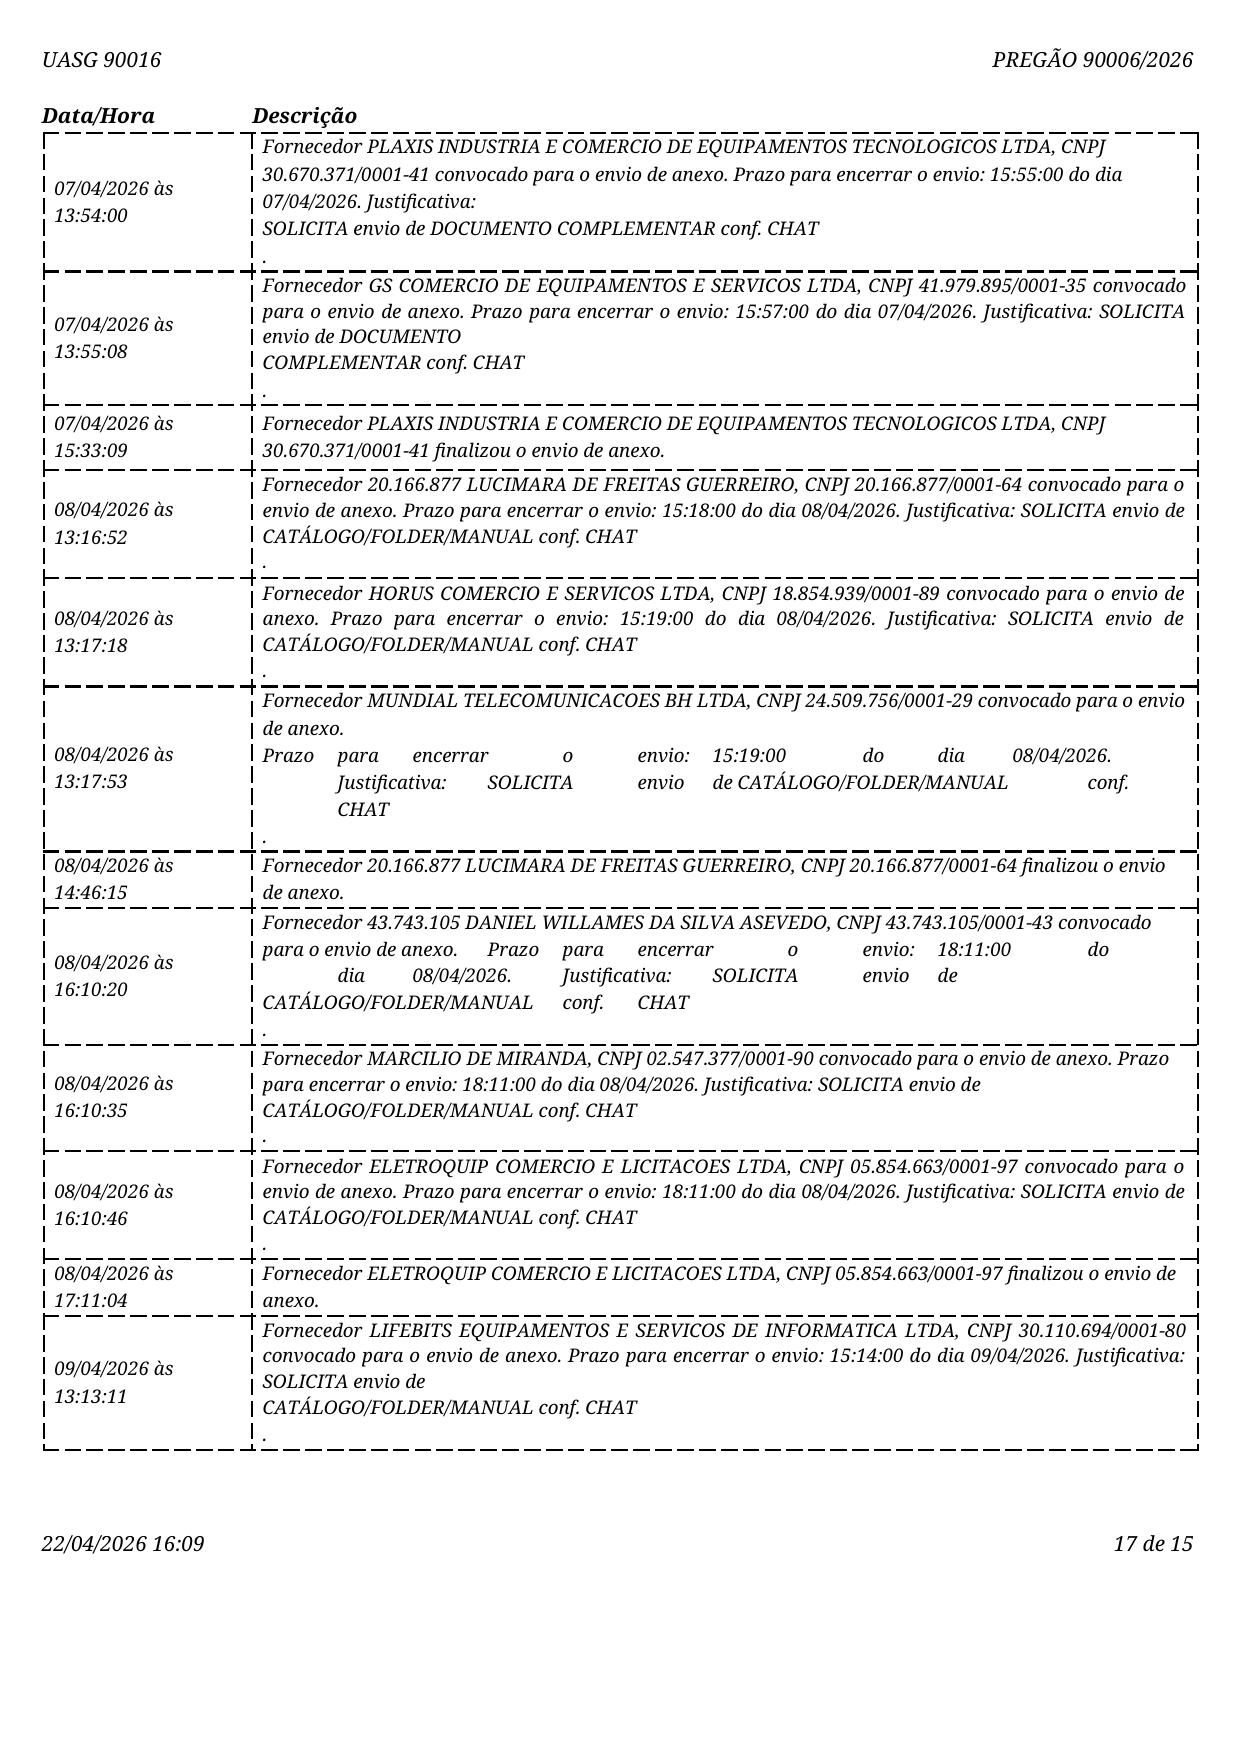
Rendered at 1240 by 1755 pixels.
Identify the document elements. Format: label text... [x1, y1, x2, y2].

table_cell Fornecedor 43.743.105 DANIEL WILLAMES DA SILVA ASEVEDO, CNPJ 43.743.105/0001-43 convocado para o envio de anexo. Prazo para encerrar o envio: 18:11:00 do dia 08/04/2026. Justificativa: SOLICITA envio de CATÁLOGO/FOLDER/MANUAL conf. CHAT . [252, 907, 1198, 1043]
table_header 07/04/2026 às 13:54:00 [44, 132, 252, 270]
table_cell Fornecedor ELETROQUIP COMERCIO E LICITACOES LTDA, CNPJ 05.854.663/0001-97 finalizou o envio de anexo. [252, 1258, 1198, 1315]
table_cell Fornecedor ELETROQUIP COMERCIO E LICITACOES LTDA, CNPJ 05.854.663/0001-97 convocado para o envio de anexo. Prazo para encerrar o envio: 18:11:00 do dia 08/04/2026. Justificativa: SOLICITA envio de CATÁLOGO/FOLDER/MANUAL conf. CHAT . [252, 1150, 1198, 1258]
table_cell 08/04/2026 às 13:16:52 [44, 469, 252, 577]
table_cell Fornecedor LIFEBITS EQUIPAMENTOS E SERVICOS DE INFORMATICA LTDA, CNPJ 30.110.694/0001-80 convocado para o envio de anexo. Prazo para encerrar o envio: 15:14:00 do dia 09/04/2026. Justificativa: SOLICITA envio de CATÁLOGO/FOLDER/MANUAL conf. CHAT . [252, 1315, 1198, 1449]
table_cell 08/04/2026 às 17:11:04 [44, 1258, 252, 1315]
text Data/Hora Descrição [42, 101, 1196, 129]
table_cell 07/04/2026 às 13:55:08 [44, 270, 252, 404]
table_cell 07/04/2026 às 15:33:09 [44, 404, 252, 469]
table_header Fornecedor PLAXIS INDUSTRIA E COMERCIO DE EQUIPAMENTOS TECNOLOGICOS LTDA, CNPJ 30.670.371/0001-41 convocado para o envio de anexo. Prazo para encerrar o envio: 15:55:00 do dia 07/04/2026. Justificativa: SOLICITA envio de DOCUMENTO COMPLEMENTAR conf. CHAT . [252, 132, 1198, 270]
table_cell Fornecedor 20.166.877 LUCIMARA DE FREITAS GUERREIRO, CNPJ 20.166.877/0001-64 finalizou o envio de anexo. [252, 850, 1198, 907]
table_cell Fornecedor GS COMERCIO DE EQUIPAMENTOS E SERVICOS LTDA, CNPJ 41.979.895/0001-35 convocado para o envio de anexo. Prazo para encerrar o envio: 15:57:00 do dia 07/04/2026. Justificativa: SOLICITA envio de DOCUMENTO COMPLEMENTAR conf. CHAT . [252, 270, 1198, 404]
table_cell 08/04/2026 às 13:17:18 [44, 577, 252, 685]
table_cell 08/04/2026 às 16:10:35 [44, 1044, 252, 1150]
table_cell Fornecedor HORUS COMERCIO E SERVICOS LTDA, CNPJ 18.854.939/0001-89 convocado para o envio de anexo. Prazo para encerrar o envio: 15:19:00 do dia 08/04/2026. Justificativa: SOLICITA envio de CATÁLOGO/FOLDER/MANUAL conf. CHAT . [252, 577, 1198, 685]
table_cell Fornecedor PLAXIS INDUSTRIA E COMERCIO DE EQUIPAMENTOS TECNOLOGICOS LTDA, CNPJ 30.670.371/0001-41 finalizou o envio de anexo. [252, 404, 1198, 469]
table_cell 08/04/2026 às 16:10:46 [44, 1150, 252, 1258]
table_cell Fornecedor MARCILIO DE MIRANDA, CNPJ 02.547.377/0001-90 convocado para o envio de anexo. Prazo para encerrar o envio: 18:11:00 do dia 08/04/2026. Justificativa: SOLICITA envio de CATÁLOGO/FOLDER/MANUAL conf. CHAT . [252, 1044, 1198, 1150]
table_cell 08/04/2026 às 16:10:20 [44, 907, 252, 1043]
table_cell 08/04/2026 às 14:46:15 [44, 850, 252, 907]
table_cell 08/04/2026 às 13:17:53 [44, 685, 252, 850]
table_cell Fornecedor MUNDIAL TELECOMUNICACOES BH LTDA, CNPJ 24.509.756/0001-29 convocado para o envio de anexo. Prazo para encerrar o envio: 15:19:00 do dia 08/04/2026. Justificativa: SOLICITA envio de CATÁLOGO/FOLDER/MANUAL conf. CHAT . [252, 685, 1198, 850]
table_cell 09/04/2026 às 13:13:11 [44, 1315, 252, 1449]
table_cell Fornecedor 20.166.877 LUCIMARA DE FREITAS GUERREIRO, CNPJ 20.166.877/0001-64 convocado para o envio de anexo. Prazo para encerrar o envio: 15:18:00 do dia 08/04/2026. Justificativa: SOLICITA envio de CATÁLOGO/FOLDER/MANUAL conf. CHAT . [252, 469, 1198, 577]
